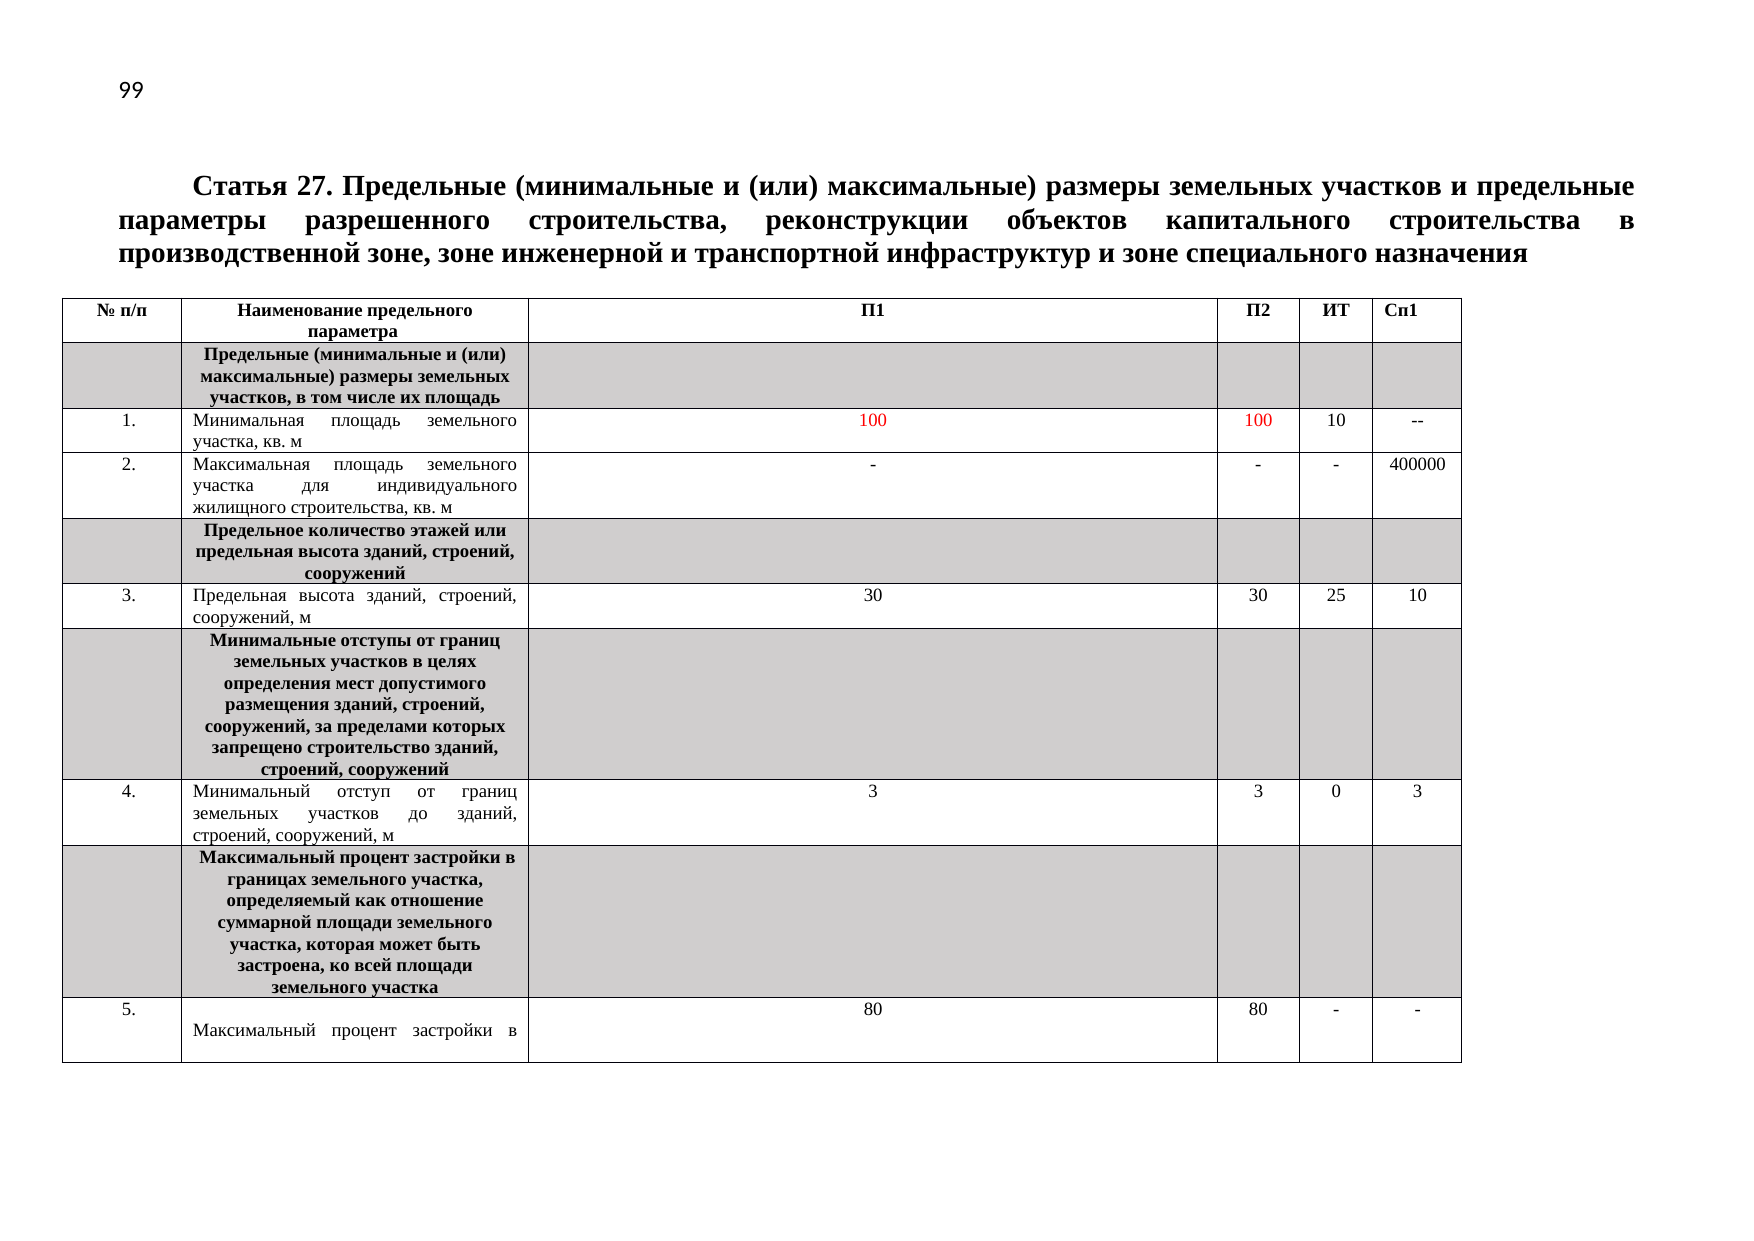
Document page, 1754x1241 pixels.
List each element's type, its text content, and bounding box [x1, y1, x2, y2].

table_cell Минимальная площадь земельного участка, кв. м [182, 409, 528, 452]
table_header № п/п [63, 299, 181, 342]
table_cell [1300, 343, 1372, 408]
table_header П2 [1218, 299, 1299, 342]
table_cell [63, 629, 181, 779]
table_cell 30 [529, 584, 1217, 627]
table_cell 30 [1218, 584, 1299, 627]
table_cell [1218, 343, 1299, 408]
table_cell Предельное количество этажей или предельная высота зданий, строений, сооружений [182, 519, 528, 583]
table_cell [63, 780, 181, 845]
table_cell -- [1373, 409, 1461, 452]
table_cell 0 [1300, 780, 1372, 845]
text Статья 27. Предельные (минимальные и (или) максимальные) размеры земельных участков и предельные параметры разрешенного строительства, реконструкции объектов капитального строительства в производственной зоне, зоне инженерной и транспортной инфраструктур и зоне специального назначения [118, 168, 1636, 269]
table_cell 3 [1218, 780, 1299, 845]
table_header ИТ [1300, 299, 1372, 342]
table_header П1 [529, 299, 1217, 342]
table_cell [529, 343, 1217, 408]
table_cell [1300, 629, 1372, 779]
table_cell [1300, 519, 1372, 583]
table_cell - [1218, 453, 1299, 517]
table_cell [1373, 343, 1461, 408]
table_cell [1218, 519, 1299, 583]
table_cell 100 [1218, 409, 1299, 452]
table_cell [63, 519, 181, 583]
table_cell 400000 [1373, 453, 1461, 517]
table_cell [63, 584, 181, 627]
table_cell 3 [1373, 780, 1461, 845]
table_cell 80 [1218, 998, 1299, 1062]
table_cell Минимальные отступы от границ земельных участков в целях определения мест допустимого размещения зданий, строений, сооружений, за пределами которых запрещено строительство зданий, строений, сооружений [182, 629, 528, 779]
table_cell [63, 409, 181, 452]
table_cell [1373, 629, 1461, 779]
table_cell [63, 998, 181, 1062]
table_cell [529, 629, 1217, 779]
table_cell [529, 519, 1217, 583]
table_cell [63, 846, 181, 997]
table_cell Максимальный процент застройки в [182, 998, 528, 1062]
table_cell [63, 343, 181, 408]
table_cell [1218, 629, 1299, 779]
table_cell Максимальный процент застройки в границах земельного участка, определяемый как отношение суммарной площади земельного участка, которая может быть застроена, ко всей площади земельного участка [182, 846, 528, 997]
table_cell [529, 846, 1217, 997]
table_cell Предельная высота зданий, строений, сооружений, м [182, 584, 528, 627]
table_cell [1218, 846, 1299, 997]
table_cell [63, 453, 181, 517]
table_cell [1373, 846, 1461, 997]
table_header Наименование предельного параметра [182, 299, 528, 342]
table_header Сп1 [1373, 299, 1461, 342]
table_cell [1300, 846, 1372, 997]
table_cell 10 [1373, 584, 1461, 627]
table_cell [1373, 519, 1461, 583]
table_cell 10 [1300, 409, 1372, 452]
table_cell Предельные (минимальные и (или) максимальные) размеры земельных участков, в том числе их площадь [182, 343, 528, 408]
table_cell Минимальный отступ от границ земельных участков до зданий, строений, сооружений, м [182, 780, 528, 845]
table_cell - [1373, 998, 1461, 1062]
table_cell Максимальная площадь земельного участка для индивидуального жилищного строительства, кв. м [182, 453, 528, 517]
table_cell 3 [529, 780, 1217, 845]
table_cell 100 [529, 409, 1217, 452]
table_cell - [1300, 998, 1372, 1062]
table_cell - [529, 453, 1217, 517]
table_cell 80 [529, 998, 1217, 1062]
table_cell 25 [1300, 584, 1372, 627]
table_cell - [1300, 453, 1372, 517]
